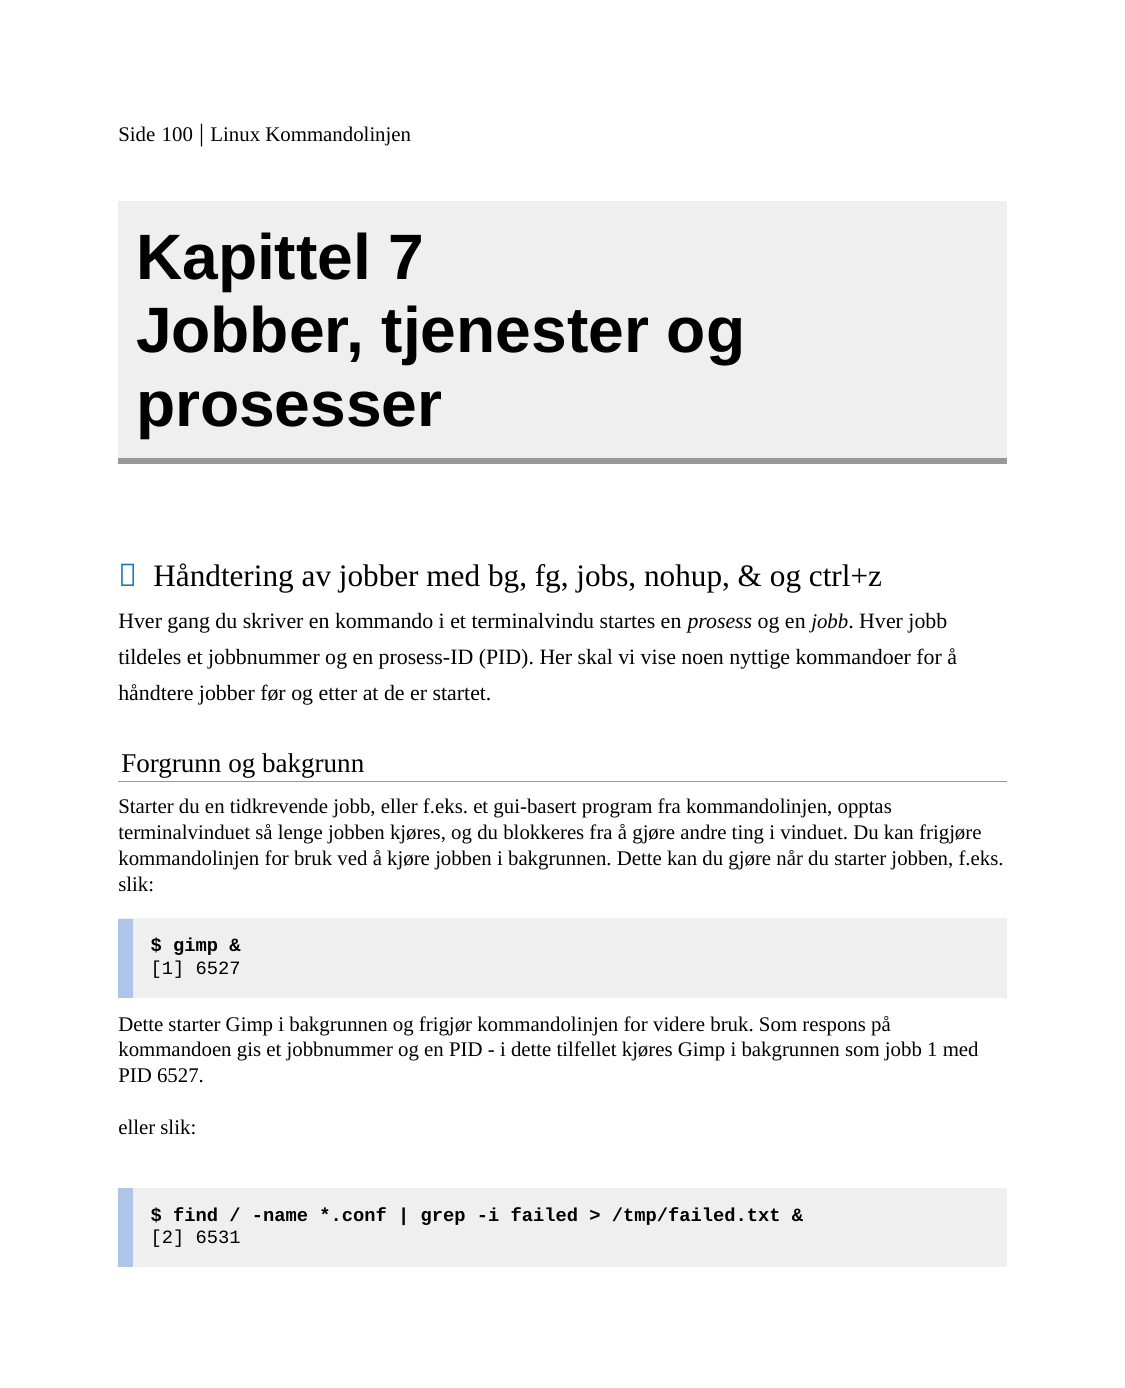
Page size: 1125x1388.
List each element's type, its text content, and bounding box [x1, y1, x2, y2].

text Dette starter Gimp i bakgrunnen og frigjør kommandolinjen for videre bruk. Som respons på kommandoen gis et jobbnummer og en PID - i dette tilfellet kjøres Gimp i bakgrunnen som jobb 1 med PID 6527. eller slik: [118, 1011, 1007, 1165]
subtitle Forgrunn og bakgrunn [118, 744, 1007, 781]
text Starter du en tidkrevende jobb, eller f.eks. et gui-basert program fra kommandolinjen, opptas terminalvinduet så lenge jobben kjøres, og du blokkeres fra å gjøre andre ting i vinduet. Du kan frigjøre kommandolinjen for bruk ved å kjøre jobben i bakgrunnen. Dette kan du gjøre når du starter jobben, f.eks. slik: [118, 794, 1007, 896]
text $ find / -name *.conf | grep -i failed > /tmp/failed.txt & [2] 6531 [133, 1188, 1007, 1267]
subtitle  Håndtering av jobber med bg, fg, jobs, nohup, & og ctrl+z [118, 553, 1007, 596]
text Hver gang du skriver en kommando i et terminalvindu startes en prosess og en jobb. Hver jobb tildeles et jobbnummer og en prosess-ID (PID). Her skal vi vise noen nyttige kommandoer for å håndtere jobber før og etter at de er startet. [118, 608, 1007, 705]
subtitle Kapittel 7 Jobber, tjenester og prosesser [118, 201, 1007, 458]
text $ gimp & [1] 6527 [118, 918, 1007, 998]
